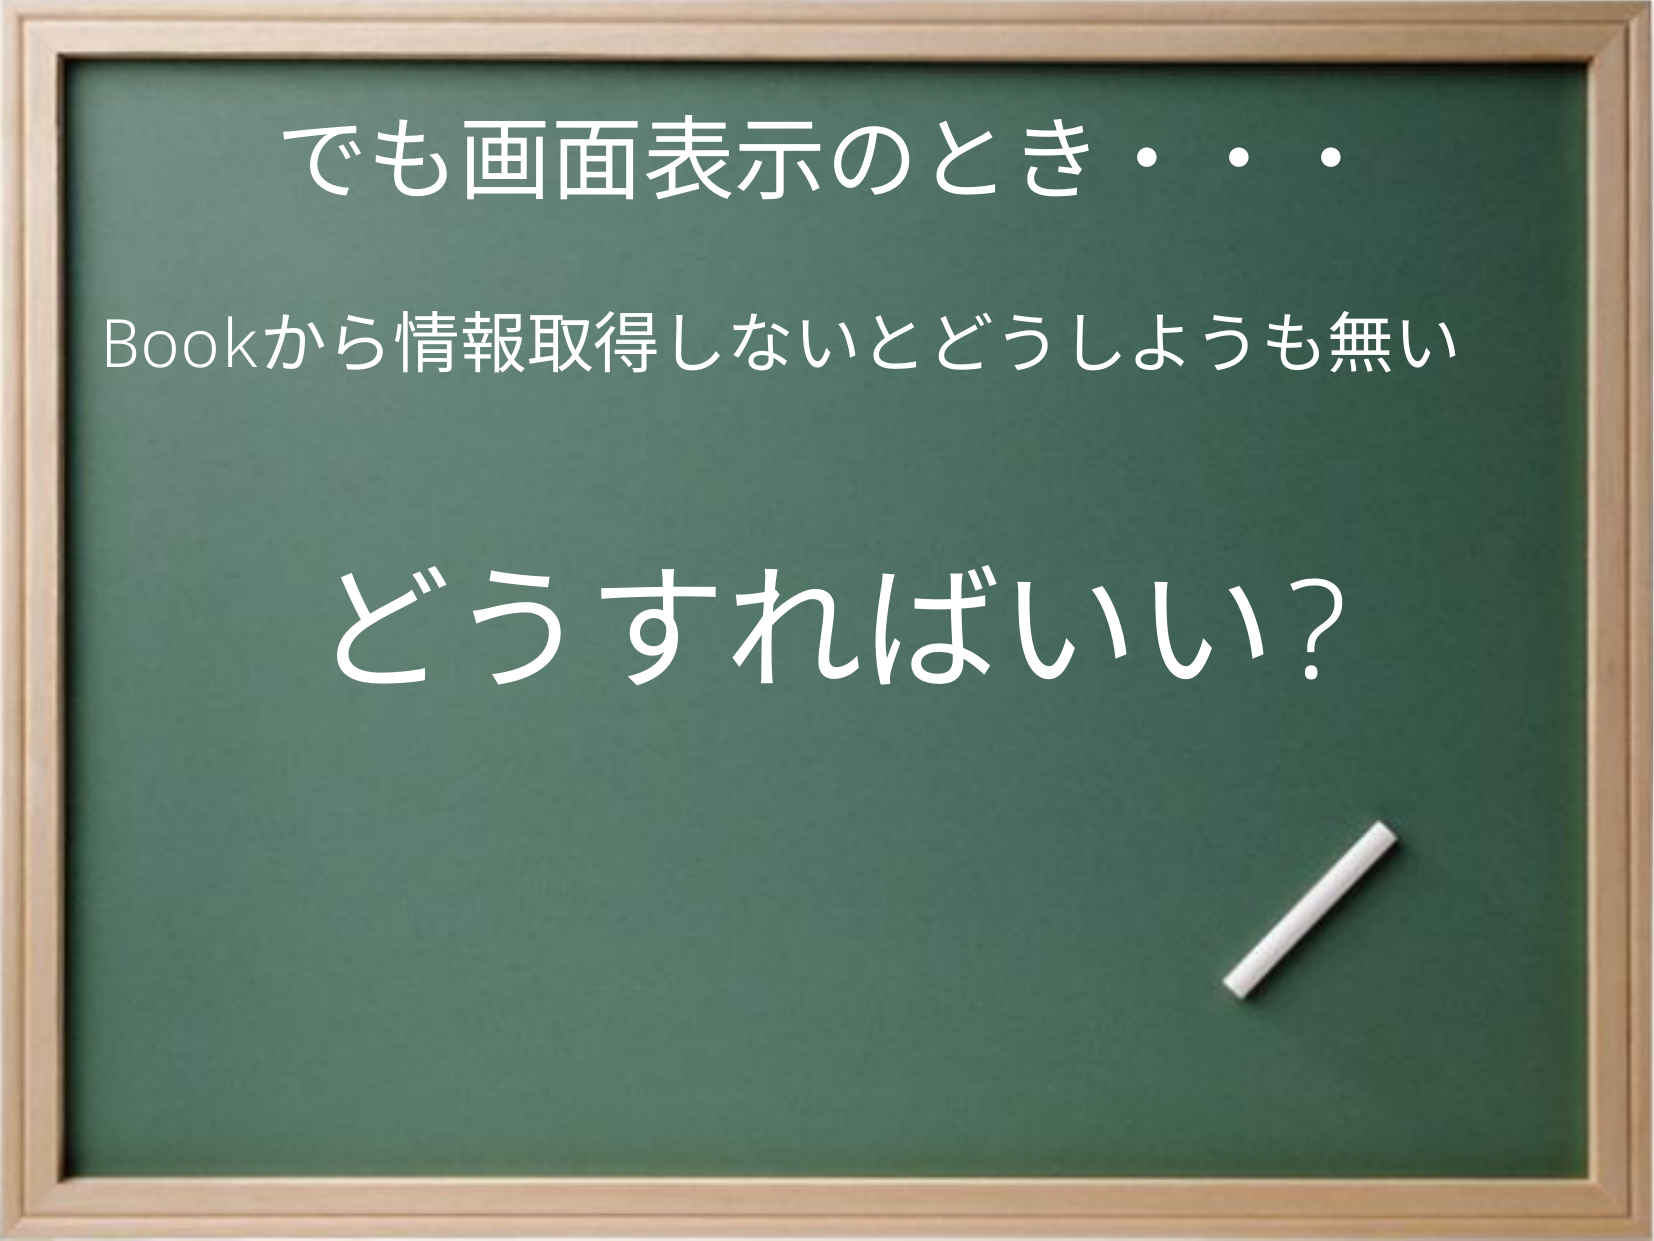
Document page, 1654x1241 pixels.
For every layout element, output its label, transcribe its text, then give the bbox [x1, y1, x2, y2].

picture [0, 0, 1654, 1241]
title でも画面表示のとき・・・ [82, 49, 1571, 257]
list Bookから情報取得しないとどうしようも無い どうすればいい? [82, 290, 1571, 1101]
